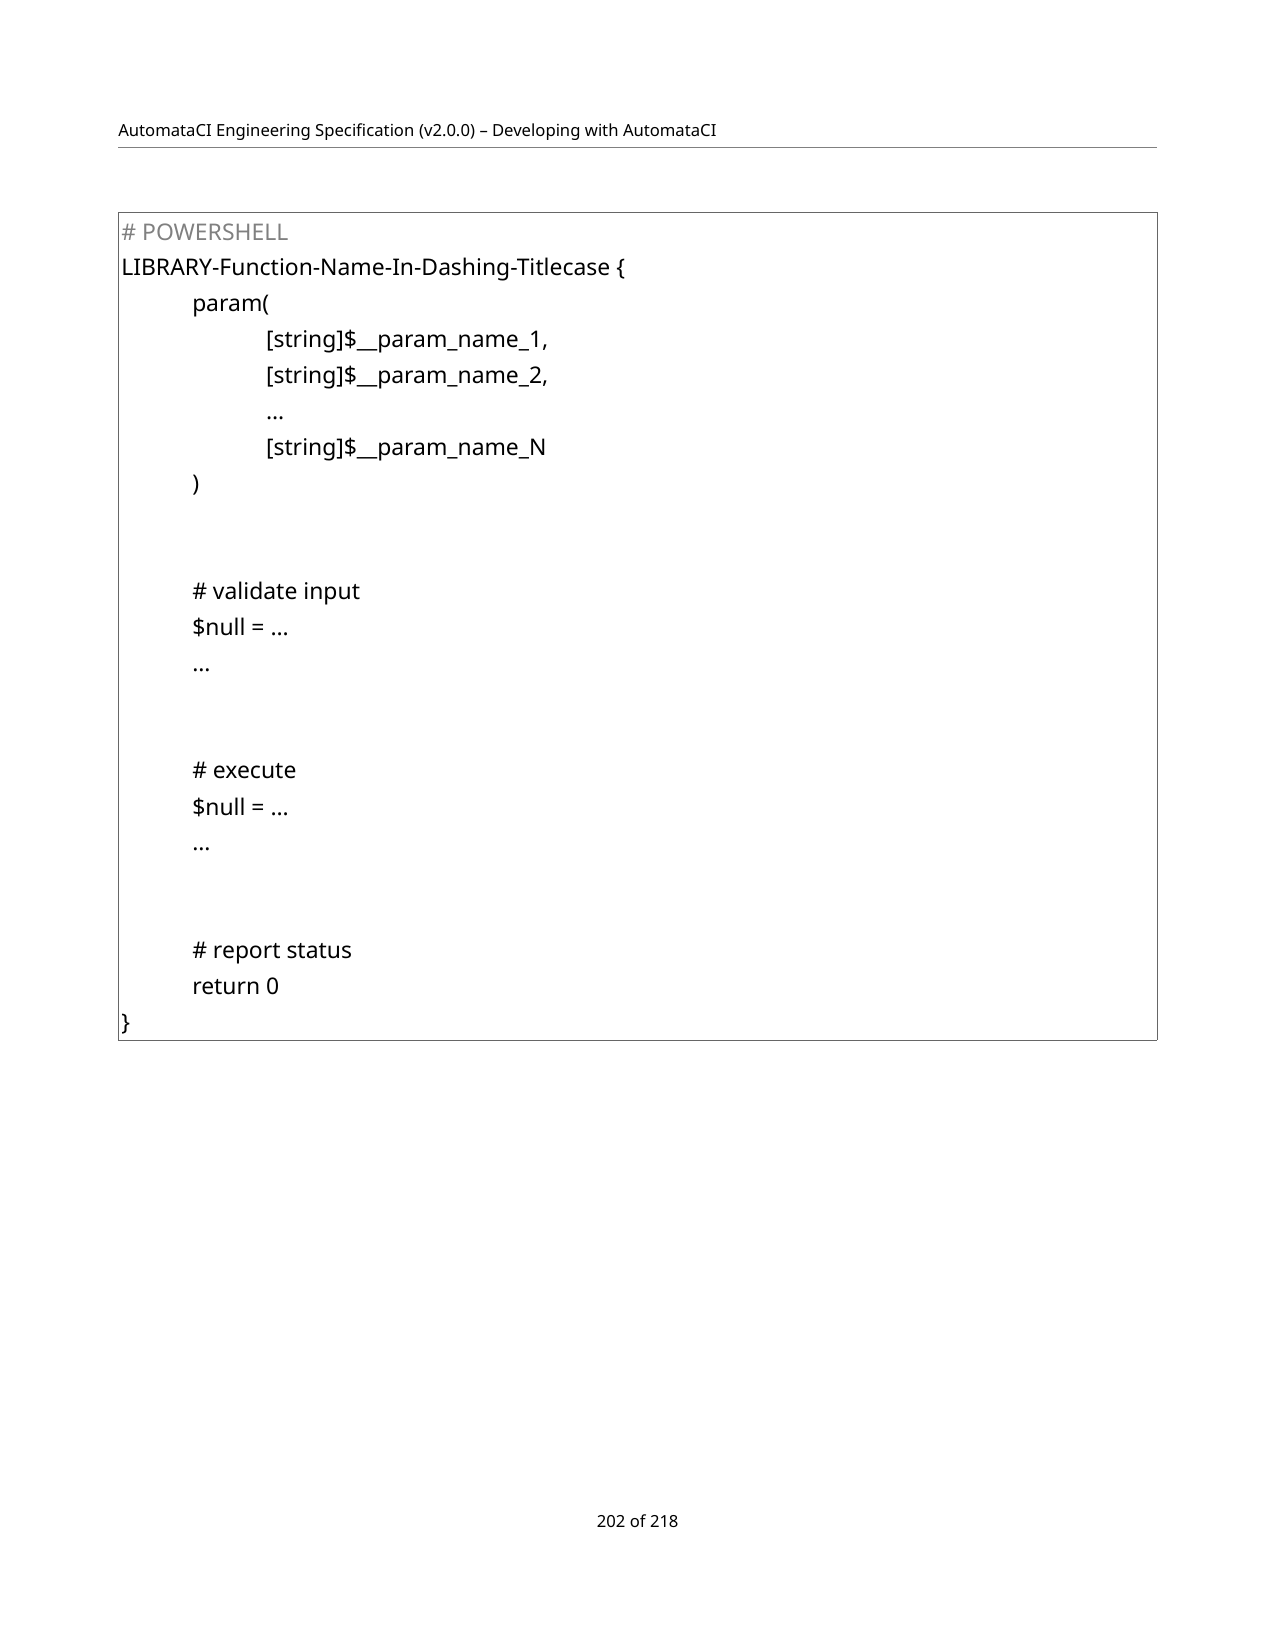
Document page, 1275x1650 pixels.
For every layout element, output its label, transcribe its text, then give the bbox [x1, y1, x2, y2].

text return 0 [119, 967, 1157, 1001]
text } [119, 1003, 1157, 1040]
text # execute [119, 751, 1157, 786]
text # validate input [119, 572, 1157, 606]
text [string]$__param_name_2, [119, 356, 1157, 390]
text [string]$__param_name_N [119, 428, 1157, 462]
text # report status [119, 931, 1157, 965]
text [string]$__param_name_1, [119, 320, 1157, 354]
text … [119, 392, 1157, 426]
text ) [119, 464, 1157, 498]
text LIBRARY-Function-Name-In-Dashing-Titlecase { [119, 248, 1157, 283]
text # POWERSHELL [119, 213, 1157, 247]
text … [119, 643, 1157, 678]
text … [119, 823, 1157, 858]
text $null = … [119, 608, 1157, 642]
text $null = … [119, 787, 1157, 822]
text param( [119, 284, 1157, 318]
